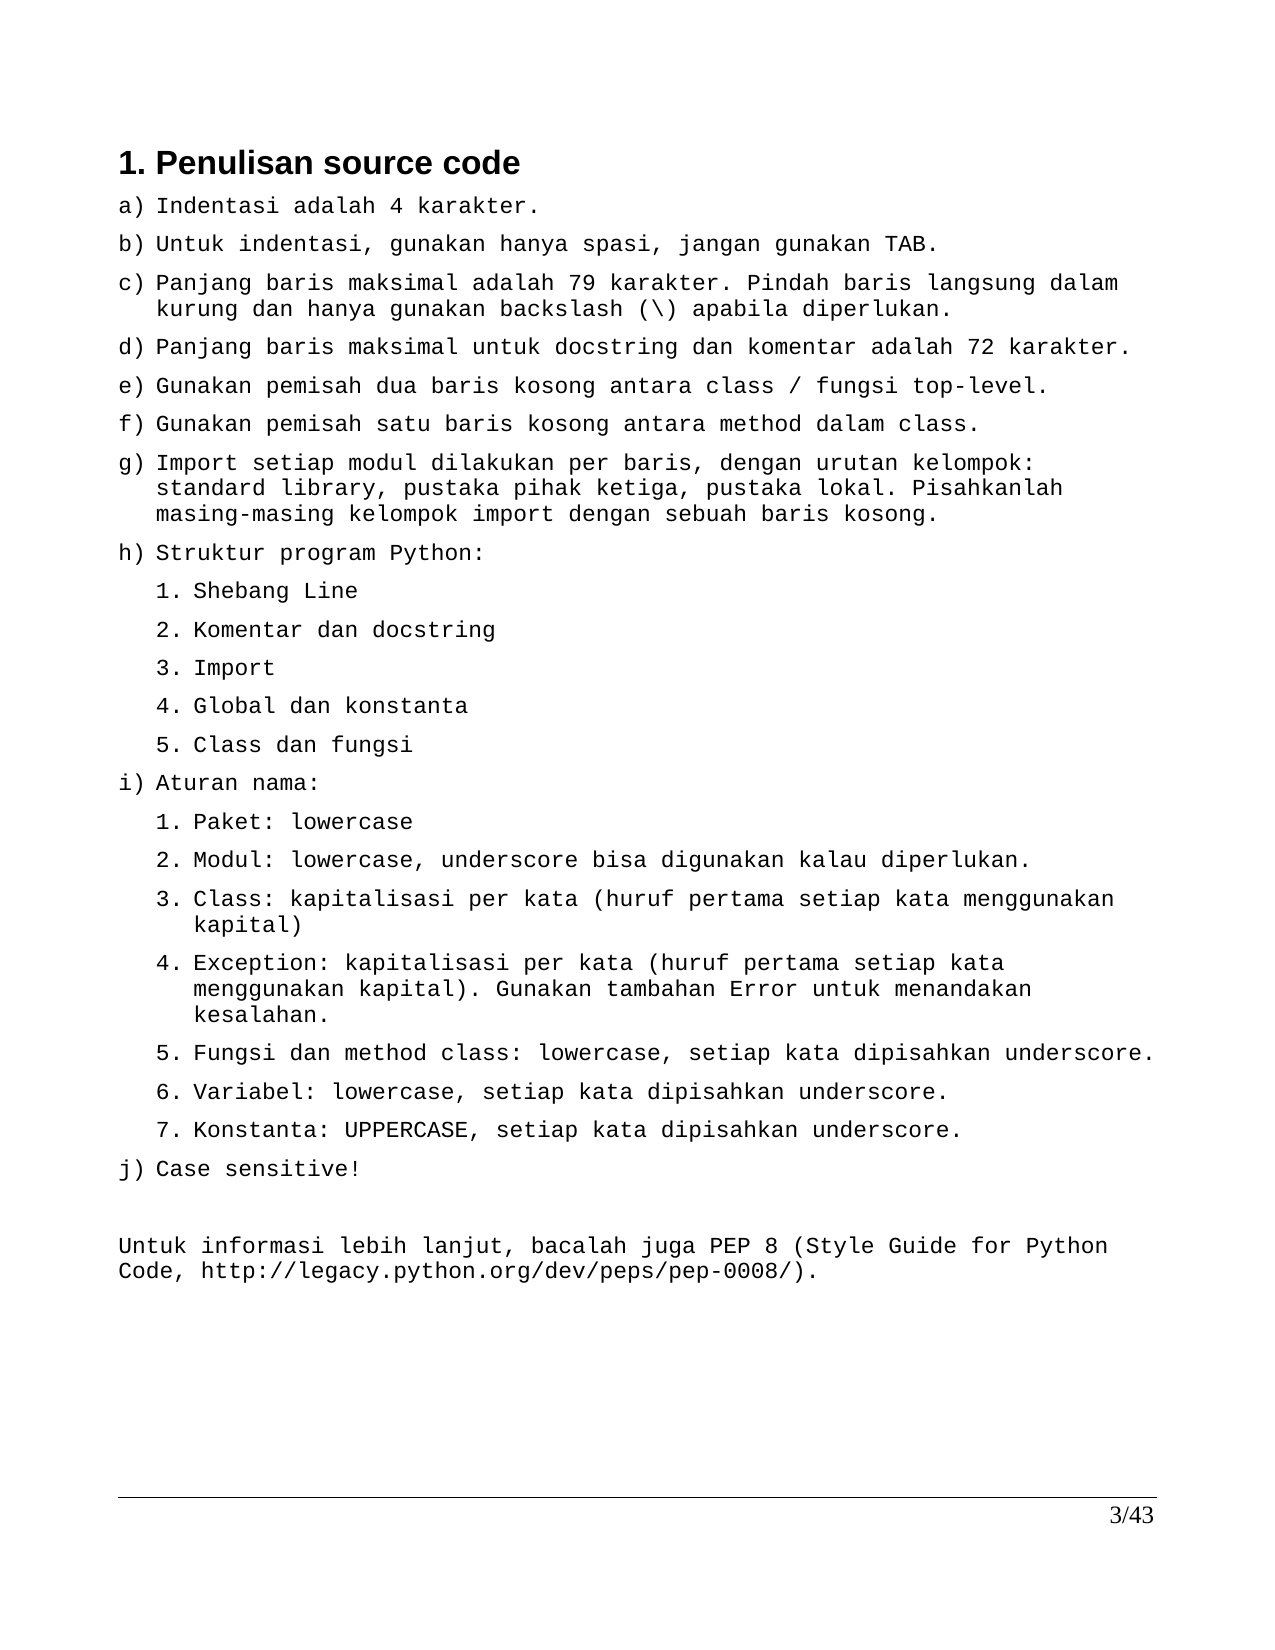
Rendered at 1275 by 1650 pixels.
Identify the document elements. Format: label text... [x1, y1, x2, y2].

list Struktur program Python: [118, 541, 1157, 567]
list Indentasi adalah 4 karakter. [118, 194, 1157, 220]
subtitle 1. Penulisan source code [118, 143, 1157, 182]
list Gunakan pemisah satu baris kosong antara method dalam class. [118, 412, 1157, 438]
list Gunakan pemisah dua baris kosong antara class / fungsi top-level. [118, 374, 1157, 400]
list Shebang Line [156, 579, 1157, 606]
list Variabel: lowercase, setiap kata dipisahkan underscore. [156, 1080, 1157, 1106]
list Untuk indentasi, gunakan hanya spasi, jangan gunakan TAB. [118, 233, 1157, 259]
list Paket: lowercase [156, 810, 1157, 836]
list Komentar dan docstring [156, 618, 1157, 644]
list Aturan nama: [118, 772, 1157, 798]
list Global dan konstanta [156, 695, 1157, 721]
list Import setiap modul dilakukan per baris, dengan urutan kelompok: standard library, pustaka pihak ketiga, pustaka lokal. Pisahkanlah masing-masing kelompok import dengan sebuah baris kosong. [118, 451, 1157, 529]
list Konstanta: UPPERCASE, setiap kata dipisahkan underscore. [156, 1119, 1157, 1144]
list Class dan fungsi [156, 733, 1157, 759]
list Class: kapitalisasi per kata (huruf pertama setiap kata menggunakan kapital) [156, 887, 1157, 939]
list Fungsi dan method class: lowercase, setiap kata dipisahkan underscore. [156, 1042, 1157, 1068]
list Panjang baris maksimal adalah 79 karakter. Pindah baris langsung dalam kurung dan hanya gunakan backslash (\) apabila diperlukan. [118, 271, 1157, 323]
list Import [156, 656, 1157, 682]
list Modul: lowercase, underscore bisa digunakan kalau diperlukan. [156, 849, 1157, 874]
list Case sensitive! [118, 1157, 1157, 1183]
text Untuk informasi lebih lanjut, bacalah juga PEP 8 (Style Guide for Python Code, http://legacy.python.org/dev/peps/pep-0008/). [118, 1234, 1157, 1286]
list Panjang baris maksimal untuk docstring dan komentar adalah 72 karakter. [118, 336, 1157, 361]
list Exception: kapitalisasi per kata (huruf pertama setiap kata menggunakan kapital). Gunakan tambahan Error untuk menandakan kesalahan. [156, 951, 1157, 1029]
